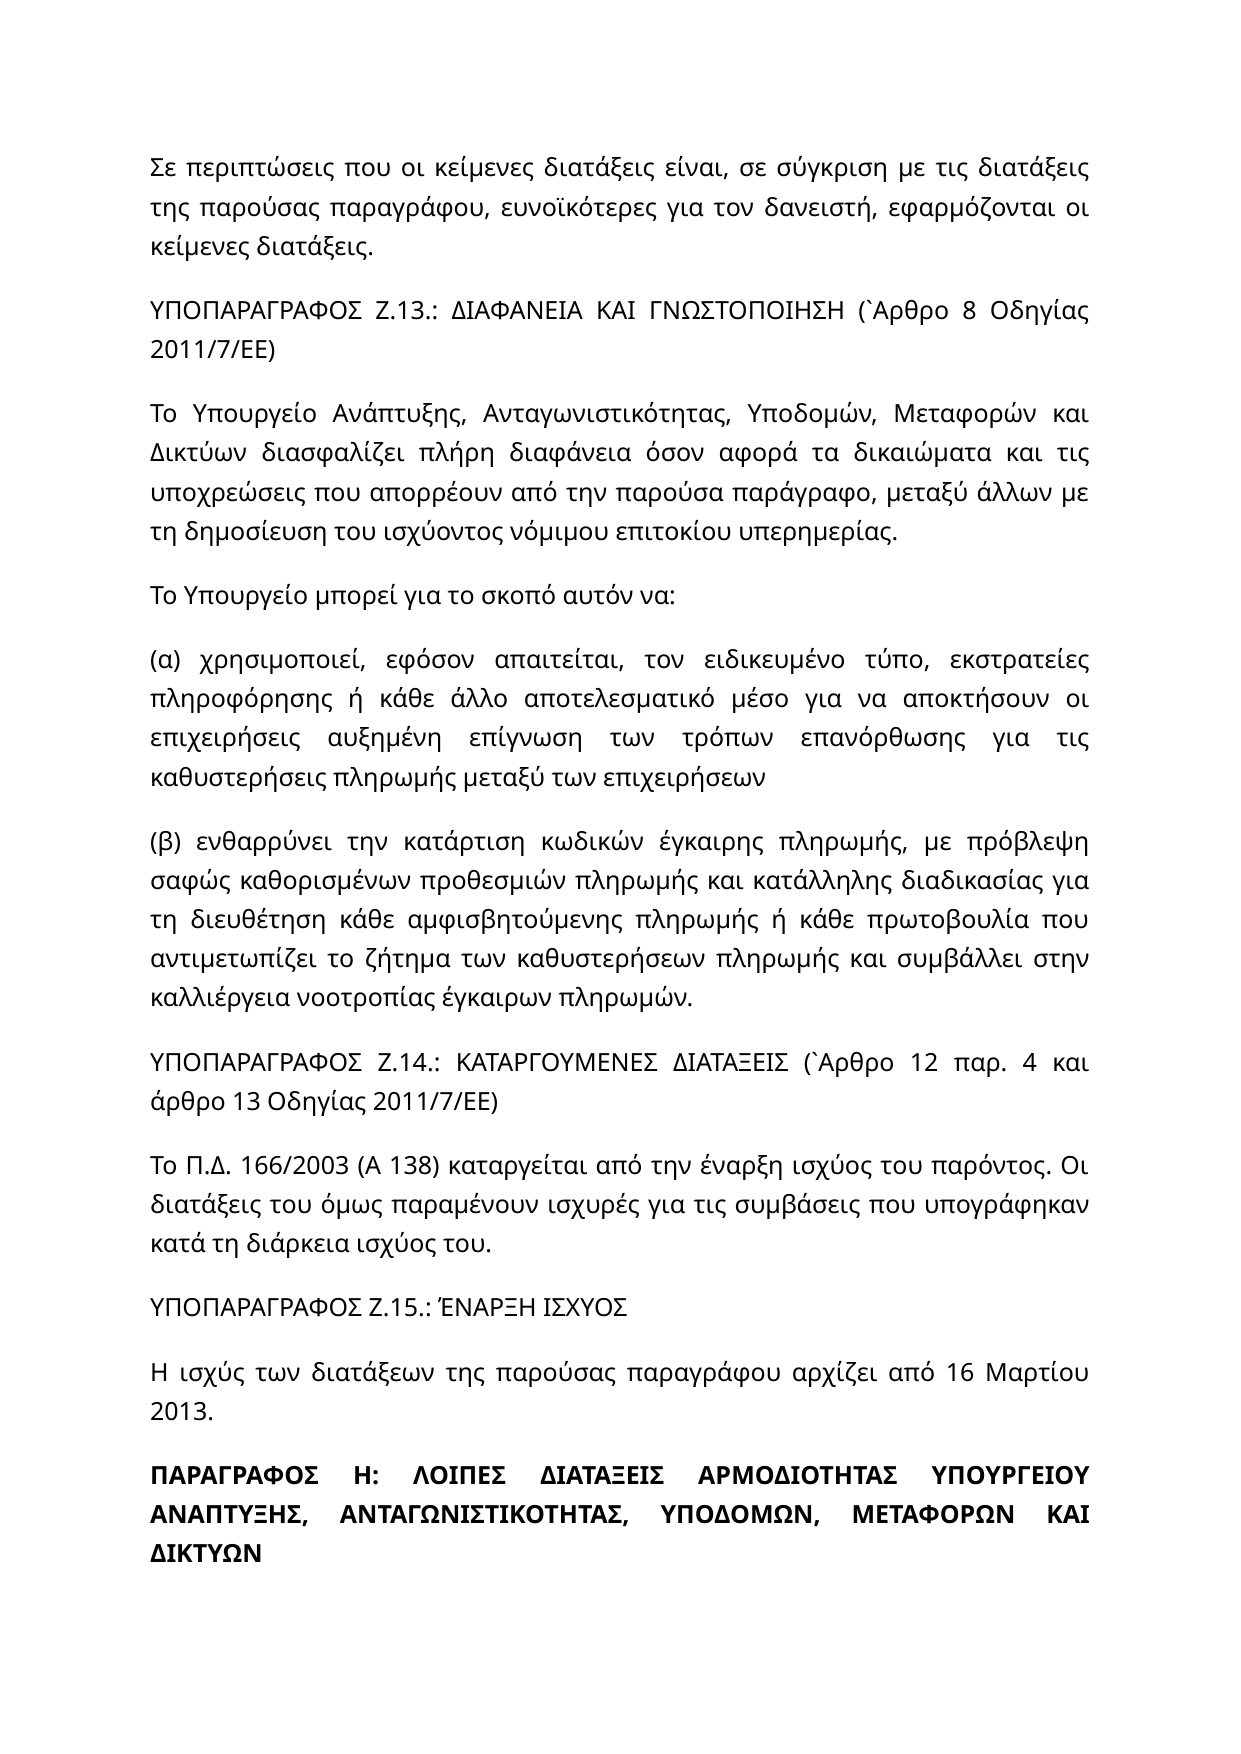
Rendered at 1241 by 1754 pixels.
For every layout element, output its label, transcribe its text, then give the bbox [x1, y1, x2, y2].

text Η ισχύς των διατάξεων της παρούσας παραγράφου αρχίζει από 16 Μαρτίου 2013. [150, 1354, 1090, 1427]
text ΥΠΟΠΑΡΑΓΡΑΦΟΣ Ζ.15.: ΈΝΑΡΞΗ ΙΣΧΥΟΣ [150, 1290, 1090, 1324]
text ΠΑΡΑΓΡΑΦΟΣ Η: ΛΟΙΠΕΣ ΔΙΑΤΑΞΕΙΣ ΑΡΜΟΔΙΟΤΗΤΑΣ ΥΠΟΥΡΓΕΙΟΥ ΑΝΑΠΤΥΞΗΣ, ΑΝΤΑΓΩΝΙΣΤΙΚΟΤΗΤΑΣ, ΥΠΟΔΟΜΩΝ, ΜΕΤΑΦΟΡΩΝ ΚΑΙ ΔΙΚΤΥΩΝ [150, 1457, 1090, 1570]
text Το Υπουργείο μπορεί για το σκοπό αυτόν να: [150, 577, 1090, 612]
text ΥΠΟΠΑΡΑΓΡΑΦΟΣ Ζ.14.: ΚΑΤΑΡΓΟΥΜΕΝΕΣ ΔΙΑΤΑΞΕΙΣ (`Αρθρο 12 παρ. 4 και άρθρο 13 Οδηγίας 2011/7/ΕΕ) [150, 1044, 1090, 1117]
text Το Π.Δ. 166/2003 (Α 138) καταργείται από την έναρξη ισχύος του παρόντος. Οι διατάξεις του όμως παραμένουν ισχυρές για τις συμβάσεις που υπογράφηκαν κατά τη διάρκεια ισχύος του. [150, 1147, 1090, 1260]
text (α) χρησιμοποιεί, εφόσον απαιτείται, τον ειδικευμένο τύπο, εκστρατείες πληροφόρησης ή κάθε άλλο αποτελεσματικό μέσο για να αποκτήσουν οι επιχειρήσεις αυξημένη επίγνωση των τρόπων επανόρθωσης για τις καθυστερήσεις πληρωμής μεταξύ των επιχειρήσεων [150, 642, 1090, 793]
text ΥΠΟΠΑΡΑΓΡΑΦΟΣ Ζ.13.: ΔΙΑΦΑΝΕΙΑ ΚΑΙ ΓΝΩΣΤΟΠΟΙΗΣΗ (`Αρθρο 8 Οδηγίας 2011/7/ΕΕ) [150, 292, 1090, 366]
text (β) ενθαρρύνει την κατάρτιση κωδικών έγκαιρης πληρωμής, με πρόβλεψη σαφώς καθορισμένων προθεσμιών πληρωμής και κατάλληλης διαδικασίας για τη διευθέτηση κάθε αμφισβητούμενης πληρωμής ή κάθε πρωτοβουλία που αντιμετωπίζει το ζήτημα των καθυστερήσεων πληρωμής και συμβάλλει στην καλλιέργεια νοοτροπίας έγκαιρων πληρωμών. [150, 823, 1090, 1014]
text Σε περιπτώσεις που οι κείμενες διατάξεις είναι, σε σύγκριση με τις διατάξεις της παρούσας παραγράφου, ευνοϊκότερες για τον δανειστή, εφαρμόζονται οι κείμενες διατάξεις. [150, 150, 1090, 262]
text Το Υπουργείο Ανάπτυξης, Ανταγωνιστικότητας, Υποδομών, Μεταφορών και Δικτύων διασφαλίζει πλήρη διαφάνεια όσον αφορά τα δικαιώματα και τις υποχρεώσεις που απορρέουν από την παρούσα παράγραφο, μεταξύ άλλων με τη δημοσίευση του ισχύοντος νόμιμου επιτοκίου υπερημερίας. [150, 396, 1090, 547]
